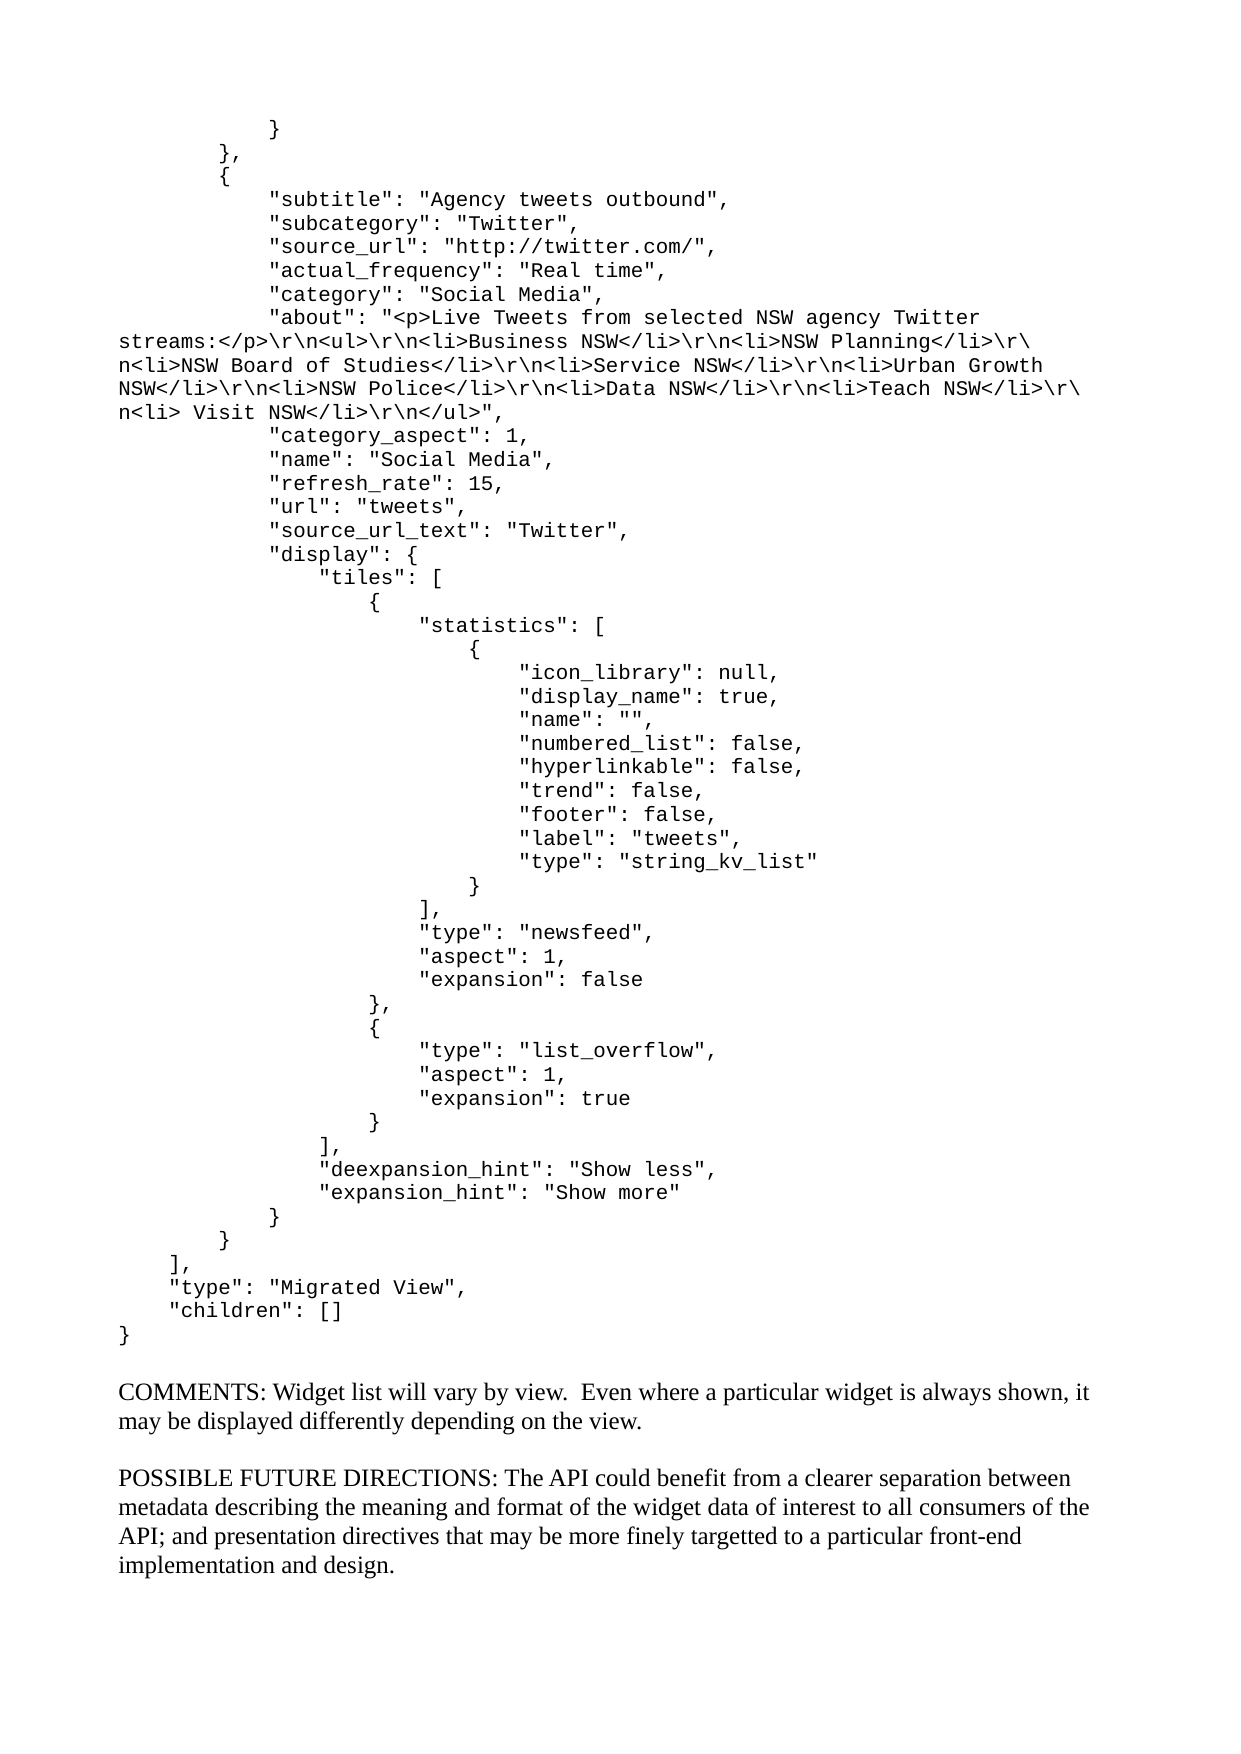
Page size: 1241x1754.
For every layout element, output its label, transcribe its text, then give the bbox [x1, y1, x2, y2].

text "about": "<p>Live Tweets from selected NSW agency Twitter streams:</p>\r\n<ul>\r\n<li>Business NSW</li>\r\n<li>NSW Planning</li>\r\n<li>NSW Board of Studies</li>\r\n<li>Service NSW</li>\r\n<li>Urban Growth NSW</li>\r\n<li>NSW Police</li>\r\n<li>Data NSW</li>\r\n<li>Teach NSW</li>\r\n<li> Visit NSW</li>\r\n</ul>", [118, 307, 1122, 426]
text "footer": false, [118, 804, 1122, 827]
text "expansion_hint": "Show more" [118, 1182, 1122, 1206]
text }, [118, 993, 1122, 1017]
text "numbered_list": false, [118, 733, 1122, 757]
text "source_url_text": "Twitter", [118, 520, 1122, 544]
text "display": { [118, 544, 1122, 567]
text "trend": false, [118, 780, 1122, 804]
text "name": "Social Media", [118, 449, 1122, 473]
text } [118, 875, 1122, 898]
text ], [118, 1253, 1122, 1277]
text POSSIBLE FUTURE DIRECTIONS: The API could benefit from a clearer separation between metadata describing the meaning and format of the widget data of interest to all consumers of the API; and presentation directives that may be more finely targetted to a particular front-end implementation and design. [118, 1463, 1122, 1578]
text "type": "newsfeed", [118, 922, 1122, 946]
text "refresh_rate": 15, [118, 473, 1122, 496]
text "category_aspect": 1, [118, 426, 1122, 449]
text "url": "tweets", [118, 496, 1122, 520]
text } [118, 1206, 1122, 1229]
text "source_url": "http://twitter.com/", [118, 236, 1122, 260]
text } [118, 1111, 1122, 1135]
text "deexpansion_hint": "Show less", [118, 1158, 1122, 1182]
text { [118, 1017, 1122, 1040]
text { [118, 638, 1122, 662]
text { [118, 591, 1122, 615]
text } [118, 118, 1122, 142]
text "children": [] [118, 1300, 1122, 1324]
text "tiles": [ [118, 567, 1122, 591]
text "subtitle": "Agency tweets outbound", [118, 189, 1122, 213]
text "actual_frequency": "Real time", [118, 260, 1122, 284]
text "hyperlinkable": false, [118, 757, 1122, 780]
text "name": "", [118, 709, 1122, 733]
text COMMENTS: Widget list will vary by view. Even where a particular widget is always shown, it may be displayed differently depending on the view. [118, 1377, 1122, 1435]
text "display_name": true, [118, 686, 1122, 709]
text "statistics": [ [118, 615, 1122, 638]
text }, [118, 142, 1122, 165]
text "category": "Social Media", [118, 284, 1122, 307]
text "subcategory": "Twitter", [118, 213, 1122, 236]
text "type": "string_kv_list" [118, 851, 1122, 875]
text "type": "list_overflow", [118, 1040, 1122, 1064]
text "label": "tweets", [118, 827, 1122, 851]
text "type": "Migrated View", [118, 1277, 1122, 1300]
text } [118, 1324, 1122, 1348]
text { [118, 165, 1122, 189]
text ], [118, 898, 1122, 922]
text "icon_library": null, [118, 662, 1122, 686]
text "expansion": true [118, 1088, 1122, 1111]
text "expansion": false [118, 969, 1122, 993]
text ], [118, 1135, 1122, 1158]
text "aspect": 1, [118, 1064, 1122, 1088]
text } [118, 1229, 1122, 1253]
text "aspect": 1, [118, 946, 1122, 969]
